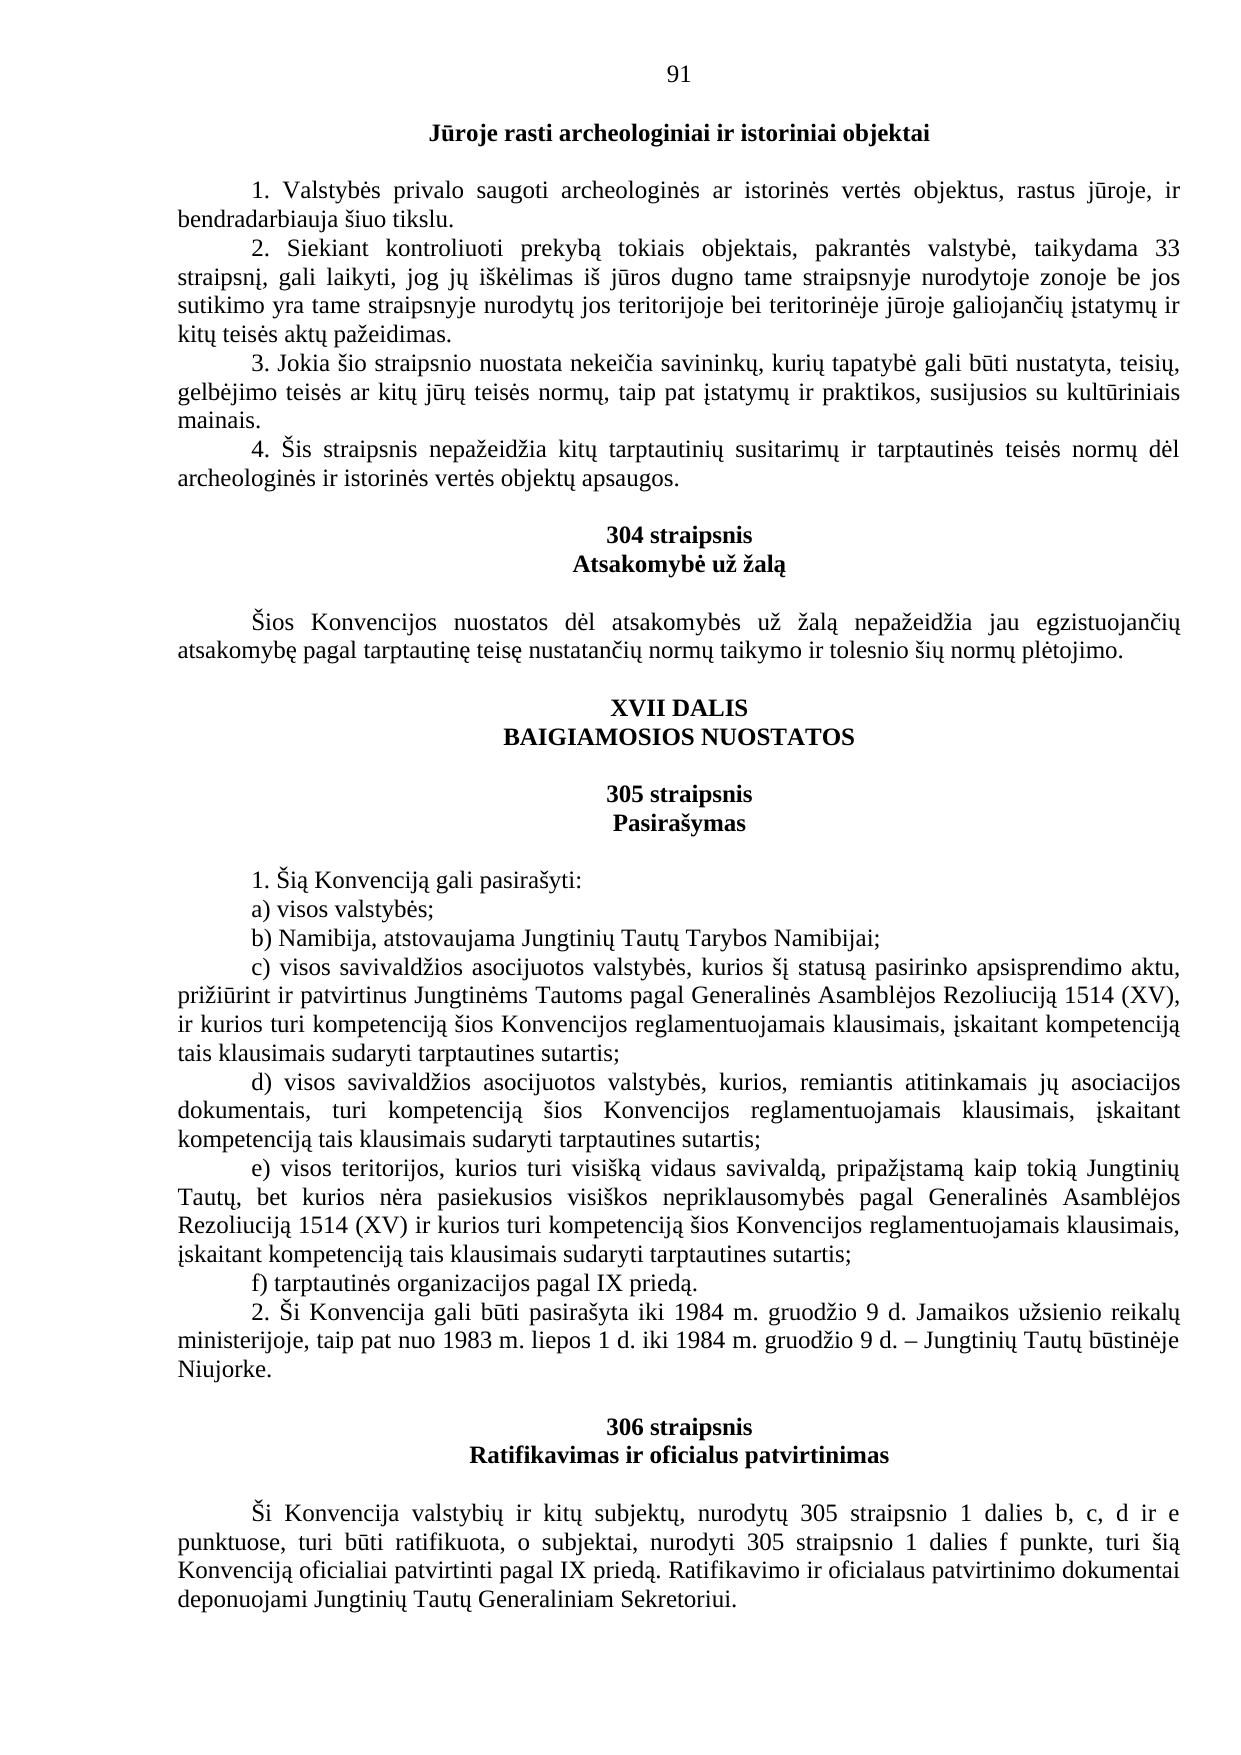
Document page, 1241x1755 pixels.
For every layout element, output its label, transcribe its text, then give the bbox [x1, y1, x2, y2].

text c) visos savivaldžios asocijuotos valstybės, kurios šį statusą pasirinko apsisprendimo aktu, prižiūrint ir patvirtinus Jungtinėms Tautoms pagal Generalinės Asamblėjos Rezoliuciją 1514 (XV), ir kurios turi kompetenciją šios Konvencijos reglamentuojamais klausimais, įskaitant kompetenciją tais klausimais sudaryti tarptautines sutartis; [177, 952, 1181, 1067]
text 3. Jokia šio straipsnio nuostata nekeičia savininkų, kurių tapatybė gali būti nustatyta, teisių, gelbėjimo teisės ar kitų jūrų teisės normų, taip pat įstatymų ir praktikos, susijusios su kultūriniais mainais. [177, 348, 1181, 434]
text Jūroje rasti archeologiniai ir istoriniai objektai [177, 118, 1181, 147]
text d) visos savivaldžios asocijuotos valstybės, kurios, remiantis atitinkamais jų asociacijos dokumentais, turi kompetenciją šios Konvencijos reglamentuojamais klausimais, įskaitant kompetenciją tais klausimais sudaryti tarptautines sutartis; [177, 1067, 1181, 1153]
text 305 straipsnis [177, 779, 1181, 808]
text f) tarptautinės organizacijos pagal IX priedą. [177, 1268, 1181, 1297]
text 2. Siekiant kontroliuoti prekybą tokiais objektais, pakrantės valstybė, taikydama 33 straipsnį, gali laikyti, jog jų iškėlimas iš jūros dugno tame straipsnyje nurodytoje zonoje be jos sutikimo yra tame straipsnyje nurodytų jos teritorijoje bei teritorinėje jūroje galiojančių įstatymų ir kitų teisės aktų pažeidimas. [177, 233, 1181, 348]
text 306 straipsnis [177, 1412, 1181, 1441]
text 1. Valstybės privalo saugoti archeologinės ar istorinės vertės objektus, rastus jūroje, ir bendradarbiauja šiuo tikslu. [177, 176, 1181, 233]
text b) Namibija, atstovaujama Jungtinių Tautų Tarybos Namibijai; [177, 923, 1181, 952]
text Ratifikavimas ir oficialus patvirtinimas [177, 1441, 1181, 1469]
text Ši Konvencija valstybių ir kitų subjektų, nurodytų 305 straipsnio 1 dalies b, c, d ir e punktuose, turi būti ratifikuota, o subjektai, nurodyti 305 straipsnio 1 dalies f punkte, turi šią Konvenciją oficialiai patvirtinti pagal IX priedą. Ratifikavimo ir oficialaus patvirtinimo dokumentai deponuojami Jungtinių Tautų Generaliniam Sekretoriui. [177, 1498, 1181, 1613]
text 2. Ši Konvencija gali būti pasirašyta iki 1984 m. gruodžio 9 d. Jamaikos užsienio reikalų ministerijoje, taip pat nuo 1983 m. liepos 1 d. iki 1984 m. gruodžio 9 d. – Jungtinių Tautų būstinėje Niujorke. [177, 1297, 1181, 1383]
text Šios Konvencijos nuostatos dėl atsakomybės už žalą nepažeidžia jau egzistuojančių atsakomybę pagal tarptautinę teisę nustatančių normų taikymo ir tolesnio šių normų plėtojimo. [177, 607, 1181, 664]
text 4. Šis straipsnis nepažeidžia kitų tarptautinių susitarimų ir tarptautinės teisės normų dėl archeologinės ir istorinės vertės objektų apsaugos. [177, 434, 1181, 492]
text 304 straipsnis [177, 521, 1181, 549]
text a) visos valstybės; [177, 894, 1181, 923]
text 1. Šią Konvenciją gali pasirašyti: [177, 866, 1181, 894]
text Baigiamosios nuostatos [177, 722, 1181, 751]
text e) visos teritorijos, kurios turi visišką vidaus savivaldą, pripažįstamą kaip tokią Jungtinių Tautų, bet kurios nėra pasiekusios visiškos nepriklausomybės pagal Generalinės Asamblėjos Rezoliuciją 1514 (XV) ir kurios turi kompetenciją šios Konvencijos reglamentuojamais klausimais, įskaitant kompetenciją tais klausimais sudaryti tarptautines sutartis; [177, 1153, 1181, 1268]
text Pasirašymas [177, 808, 1181, 837]
text XVII Dalis [177, 693, 1181, 722]
text Atsakomybė už žalą [177, 549, 1181, 578]
